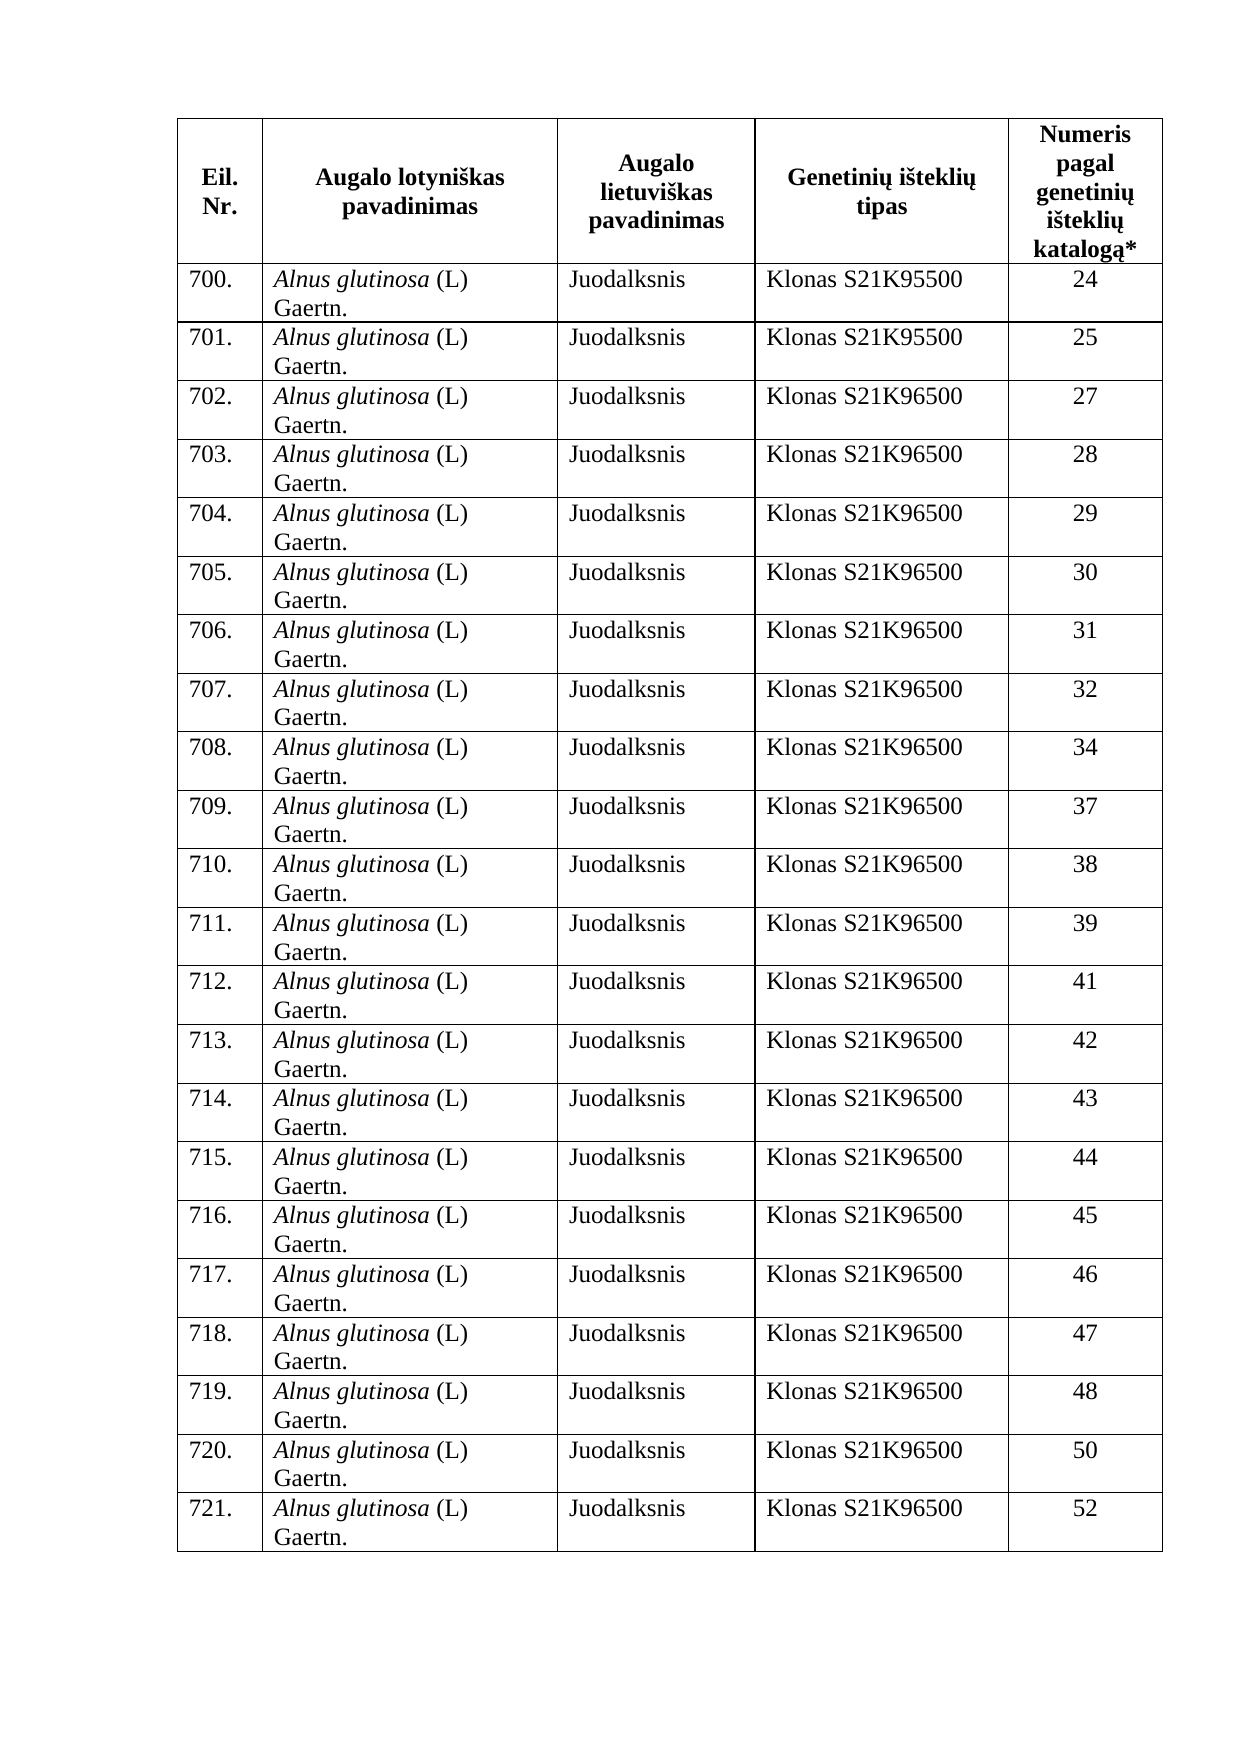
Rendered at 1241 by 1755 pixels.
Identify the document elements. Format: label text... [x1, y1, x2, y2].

table_cell Alnus glutinosa (L) Gaertn. [263, 498, 557, 556]
table_cell Alnus glutinosa (L) Gaertn. [263, 264, 557, 321]
table_cell Klonas S21K96500 [756, 1259, 1008, 1317]
table_cell Juodalksnis [558, 732, 754, 790]
table_cell Klonas S21K96500 [756, 1493, 1008, 1551]
table_cell 720. [178, 1435, 262, 1492]
table_cell Klonas S21K95500 [756, 323, 1008, 380]
table_cell 42 [1009, 1025, 1162, 1082]
table_cell Klonas S21K96500 [756, 1435, 1008, 1492]
table_cell Alnus glutinosa (L) Gaertn. [263, 908, 557, 965]
table_cell Alnus glutinosa (L) Gaertn. [263, 1318, 557, 1375]
table_cell 31 [1009, 615, 1162, 673]
table_cell 704. [178, 498, 262, 556]
table_cell 719. [178, 1376, 262, 1434]
table_cell 700. [178, 264, 262, 321]
table_cell 707. [178, 674, 262, 731]
table_cell 710. [178, 849, 262, 907]
table_cell Juodalksnis [558, 1435, 754, 1492]
table_cell Alnus glutinosa (L) Gaertn. [263, 674, 557, 731]
table_cell Alnus glutinosa (L) Gaertn. [263, 849, 557, 907]
table_cell Juodalksnis [558, 791, 754, 848]
table_cell Klonas S21K96500 [756, 791, 1008, 848]
table_cell 701. [178, 323, 262, 380]
table_cell Klonas S21K96500 [756, 557, 1008, 614]
table_cell Juodalksnis [558, 1318, 754, 1375]
table_cell 48 [1009, 1376, 1162, 1434]
table_cell Klonas S21K96500 [756, 1025, 1008, 1082]
table_cell Alnus glutinosa (L) Gaertn. [263, 1142, 557, 1199]
table_header Numeris pagal genetinių išteklių katalogą* [1009, 119, 1162, 263]
table_cell 29 [1009, 498, 1162, 556]
table_cell 24 [1009, 264, 1162, 321]
table_cell Juodalksnis [558, 1025, 754, 1082]
table_cell 706. [178, 615, 262, 673]
table_cell Alnus glutinosa (L) Gaertn. [263, 615, 557, 673]
table_cell Juodalksnis [558, 264, 754, 321]
table_cell Klonas S21K95500 [756, 264, 1008, 321]
table_cell Juodalksnis [558, 1201, 754, 1258]
table_cell Klonas S21K96500 [756, 674, 1008, 731]
table_cell 41 [1009, 966, 1162, 1024]
table_cell 25 [1009, 323, 1162, 380]
table_cell Juodalksnis [558, 615, 754, 673]
table_cell Juodalksnis [558, 498, 754, 556]
table_cell Alnus glutinosa (L) Gaertn. [263, 440, 557, 497]
table_cell Juodalksnis [558, 1376, 754, 1434]
table_cell Klonas S21K96500 [756, 732, 1008, 790]
table_cell Klonas S21K96500 [756, 849, 1008, 907]
table_cell 711. [178, 908, 262, 965]
table_cell Klonas S21K96500 [756, 1318, 1008, 1375]
table_cell Juodalksnis [558, 1259, 754, 1317]
table_cell Juodalksnis [558, 908, 754, 965]
table_cell Klonas S21K96500 [756, 1142, 1008, 1199]
table_header Augalo lietuviškas pavadinimas [558, 119, 754, 263]
table_cell Klonas S21K96500 [756, 1201, 1008, 1258]
table_cell 45 [1009, 1201, 1162, 1258]
table_cell Alnus glutinosa (L) Gaertn. [263, 557, 557, 614]
table_cell Juodalksnis [558, 1493, 754, 1551]
table_cell 702. [178, 381, 262, 438]
table_cell Alnus glutinosa (L) Gaertn. [263, 732, 557, 790]
table_cell Alnus glutinosa (L) Gaertn. [263, 1376, 557, 1434]
table_cell Alnus glutinosa (L) Gaertn. [263, 1201, 557, 1258]
table_cell 34 [1009, 732, 1162, 790]
table_cell 39 [1009, 908, 1162, 965]
table_cell 717. [178, 1259, 262, 1317]
table_cell Juodalksnis [558, 1142, 754, 1199]
table_cell 708. [178, 732, 262, 790]
table_cell 43 [1009, 1084, 1162, 1141]
table_cell Juodalksnis [558, 1084, 754, 1141]
table_header Eil. Nr. [178, 119, 262, 263]
table_cell Juodalksnis [558, 966, 754, 1024]
table_cell Klonas S21K96500 [756, 440, 1008, 497]
table_cell 709. [178, 791, 262, 848]
table_cell Klonas S21K96500 [756, 966, 1008, 1024]
table_cell Juodalksnis [558, 674, 754, 731]
table_cell Alnus glutinosa (L) Gaertn. [263, 323, 557, 380]
table_cell 50 [1009, 1435, 1162, 1492]
table_cell Klonas S21K96500 [756, 498, 1008, 556]
table_cell 713. [178, 1025, 262, 1082]
table_cell 712. [178, 966, 262, 1024]
table_cell 715. [178, 1142, 262, 1199]
table_cell Klonas S21K96500 [756, 1084, 1008, 1141]
table_cell Juodalksnis [558, 323, 754, 380]
table_cell Klonas S21K96500 [756, 908, 1008, 965]
table_cell Klonas S21K96500 [756, 1376, 1008, 1434]
table_cell Alnus glutinosa (L) Gaertn. [263, 381, 557, 438]
table_cell 30 [1009, 557, 1162, 614]
table_cell Alnus glutinosa (L) Gaertn. [263, 1493, 557, 1551]
table_cell Alnus glutinosa (L) Gaertn. [263, 1435, 557, 1492]
table_cell Juodalksnis [558, 557, 754, 614]
table_cell Klonas S21K96500 [756, 381, 1008, 438]
table_cell Klonas S21K96500 [756, 615, 1008, 673]
table_cell 705. [178, 557, 262, 614]
table_cell 38 [1009, 849, 1162, 907]
table_cell 32 [1009, 674, 1162, 731]
table_cell Juodalksnis [558, 849, 754, 907]
table_cell 44 [1009, 1142, 1162, 1199]
table_cell 716. [178, 1201, 262, 1258]
table_cell 28 [1009, 440, 1162, 497]
table_cell 718. [178, 1318, 262, 1375]
table_cell Alnus glutinosa (L) Gaertn. [263, 1025, 557, 1082]
table_cell Alnus glutinosa (L) Gaertn. [263, 1259, 557, 1317]
table_cell Alnus glutinosa (L) Gaertn. [263, 791, 557, 848]
table_cell Juodalksnis [558, 440, 754, 497]
table_cell Alnus glutinosa (L) Gaertn. [263, 1084, 557, 1141]
table_header Augalo lotyniškas pavadinimas [263, 119, 557, 263]
table_cell 47 [1009, 1318, 1162, 1375]
table_cell Alnus glutinosa (L) Gaertn. [263, 966, 557, 1024]
table_cell 46 [1009, 1259, 1162, 1317]
table_cell 721. [178, 1493, 262, 1551]
table_cell 52 [1009, 1493, 1162, 1551]
table_cell 703. [178, 440, 262, 497]
table_header Genetinių išteklių tipas [756, 119, 1008, 263]
table_cell 714. [178, 1084, 262, 1141]
table_cell 37 [1009, 791, 1162, 848]
table_cell Juodalksnis [558, 381, 754, 438]
table_cell 27 [1009, 381, 1162, 438]
